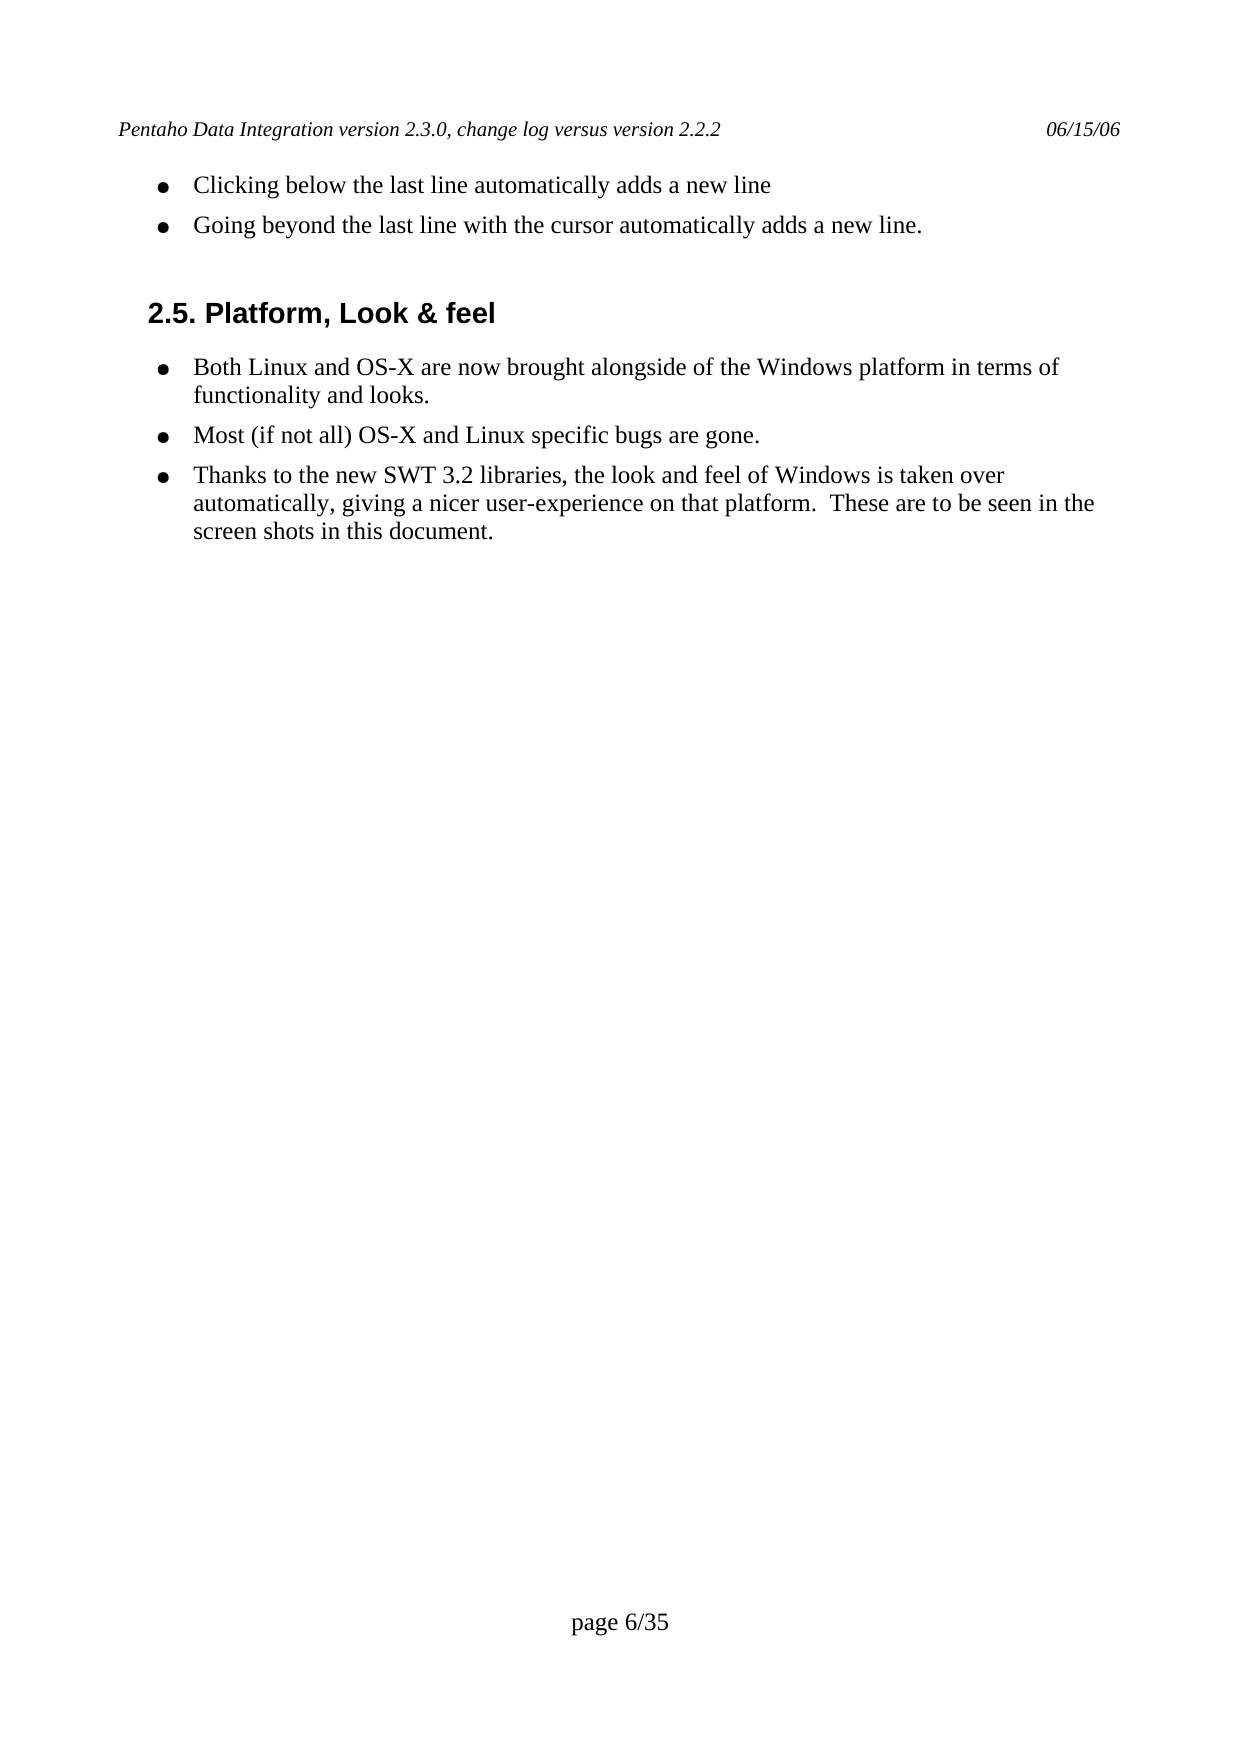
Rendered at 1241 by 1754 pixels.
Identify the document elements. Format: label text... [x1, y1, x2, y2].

list Going beyond the last line with the cursor automatically adds a new line. [156, 211, 1122, 239]
subtitle Platform, Look & feel [148, 297, 1122, 330]
list Thanks to the new SWT 3.2 libraries, the look and feel of Windows is taken over automatically, giving a nicer user-experience on that platform. These are to be seen in the screen shots in this document. [156, 462, 1122, 545]
list Both Linux and OS-X are now brought alongside of the Windows platform in terms of functionality and looks. [156, 353, 1122, 409]
list Clicking below the last line automatically adds a new line [156, 171, 1122, 198]
list Most (if not all) OS-X and Linux specific bugs are gone. [156, 421, 1122, 449]
